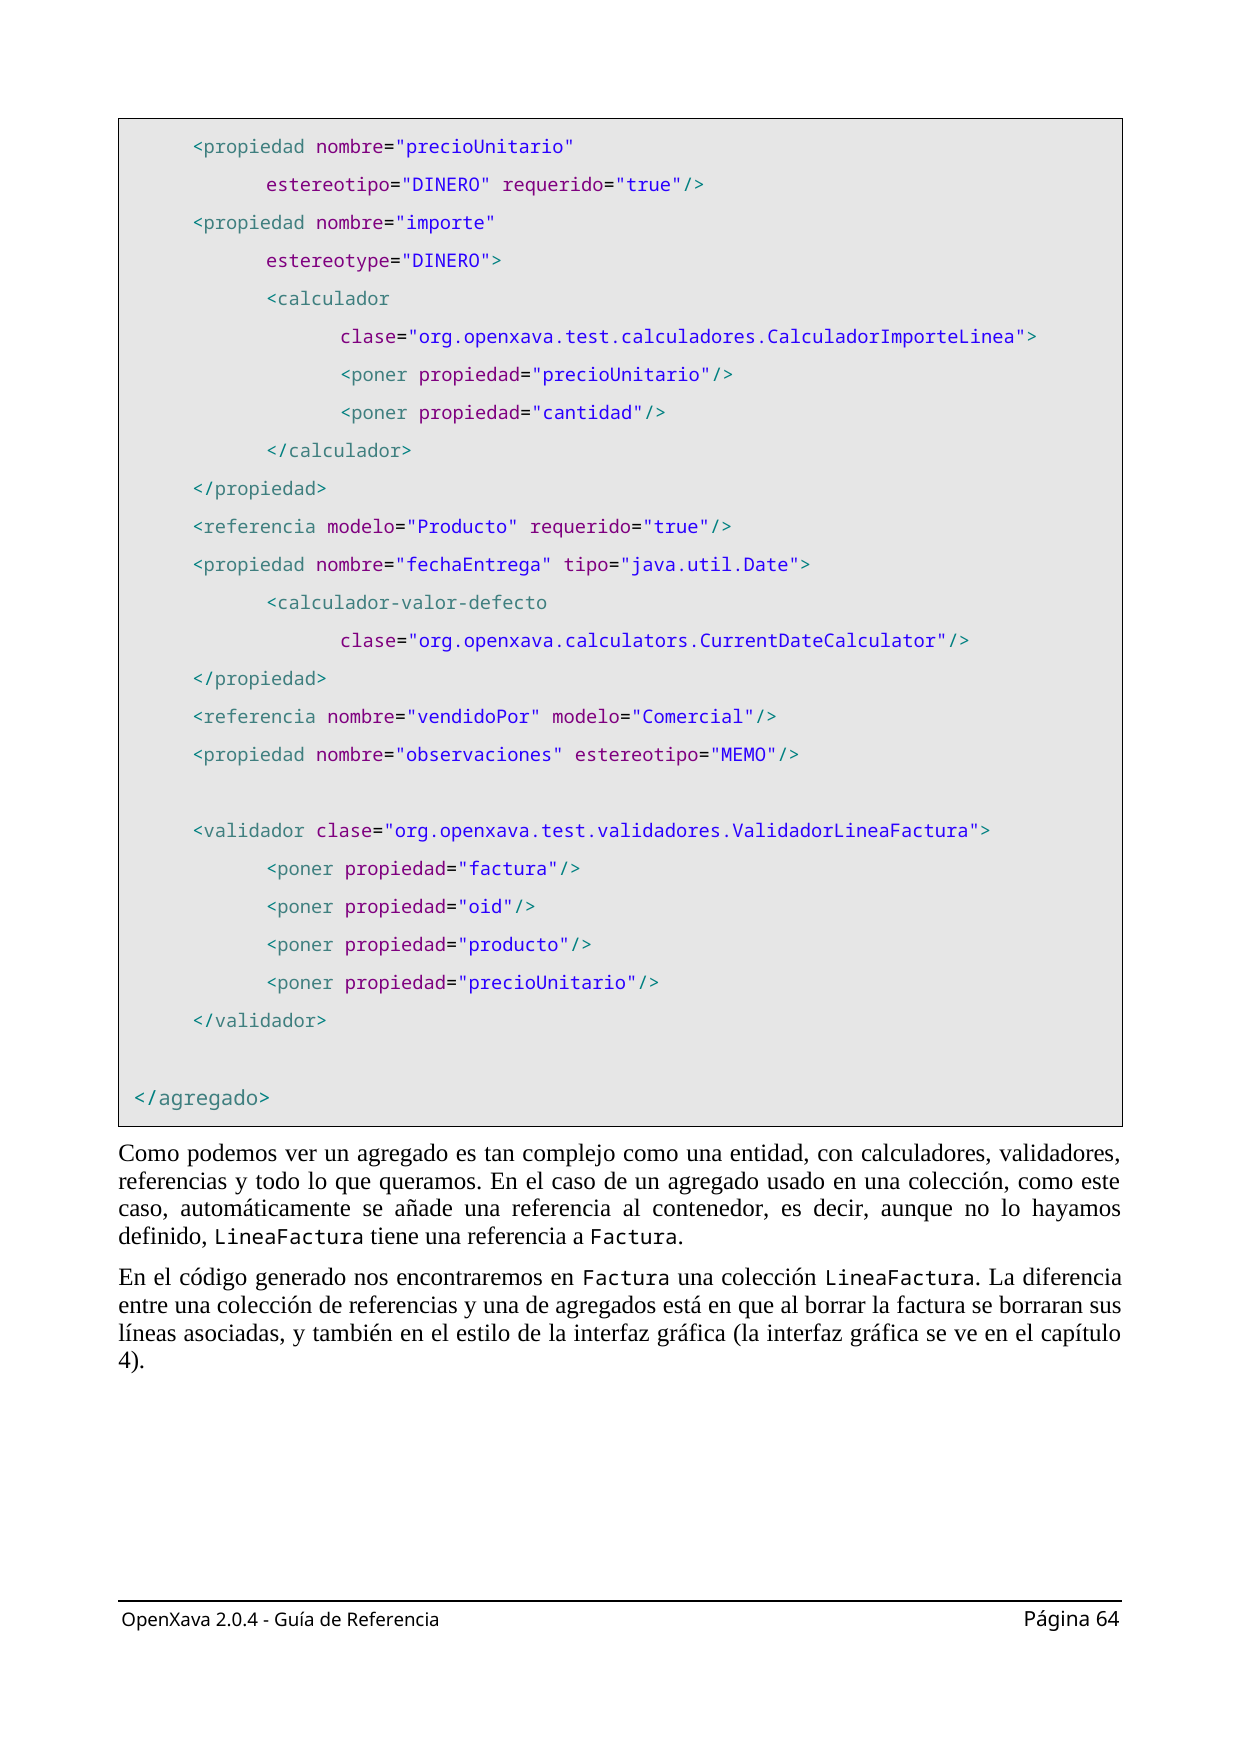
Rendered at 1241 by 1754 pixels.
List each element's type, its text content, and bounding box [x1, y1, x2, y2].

text </propiedad> [119, 460, 1122, 498]
text <calculador [119, 270, 1122, 308]
text <poner propiedad="producto"/> [119, 917, 1122, 954]
text estereotype="DINERO"> [119, 232, 1122, 270]
text <propiedad nombre="importe" [119, 194, 1122, 232]
text estereotipo="DINERO" requerido="true"/> [119, 156, 1122, 194]
text <referencia nombre="vendidoPor" modelo="Comercial"/> [119, 688, 1122, 726]
text clase="org.openxava.test.calculadores.CalculadorImporteLinea"> [119, 308, 1122, 346]
text </agregado> [119, 1069, 1122, 1126]
text <poner propiedad="factura"/> [119, 841, 1122, 878]
text <propiedad nombre="observaciones" estereotipo="MEMO"/> [119, 726, 1122, 764]
text </calculador> [119, 422, 1122, 460]
text </propiedad> [119, 650, 1122, 688]
text <poner propiedad="precioUnitario"/> [119, 954, 1122, 993]
text clase="org.openxava.calculators.CurrentDateCalculator"/> [119, 612, 1122, 650]
text Como podemos ver un agregado es tan complejo como una entidad, con calculadores, validadores, referencias y todo lo que queramos. En el caso de un agregado usado en una colección, como este caso, automáticamente se añade una referencia al contenedor, es decir, aunque no lo hayamos definido, LineaFactura tiene una referencia a Factura. [118, 1139, 1122, 1251]
text <calculador-valor-defecto [119, 574, 1122, 612]
text <poner propiedad="precioUnitario"/> [119, 346, 1122, 384]
text <poner propiedad="oid"/> [119, 878, 1122, 917]
text En el código generado nos encontraremos en Factura una colección LineaFactura. La diferencia entre una colección de referencias y una de agregados está en que al borrar la factura se borraran sus líneas asociadas, y también en el estilo de la interfaz gráfica (la interfaz gráfica se ve en el capítulo 4). [118, 1263, 1122, 1374]
text <propiedad nombre="precioUnitario" [119, 119, 1122, 156]
text <propiedad nombre="fechaEntrega" tipo="java.util.Date"> [119, 536, 1122, 574]
text </validador> [119, 993, 1122, 1031]
text <poner propiedad="cantidad"/> [119, 384, 1122, 422]
text <validador clase="org.openxava.test.validadores.ValidadorLineaFactura"> [119, 802, 1122, 841]
text <referencia modelo="Producto" requerido="true"/> [119, 498, 1122, 536]
